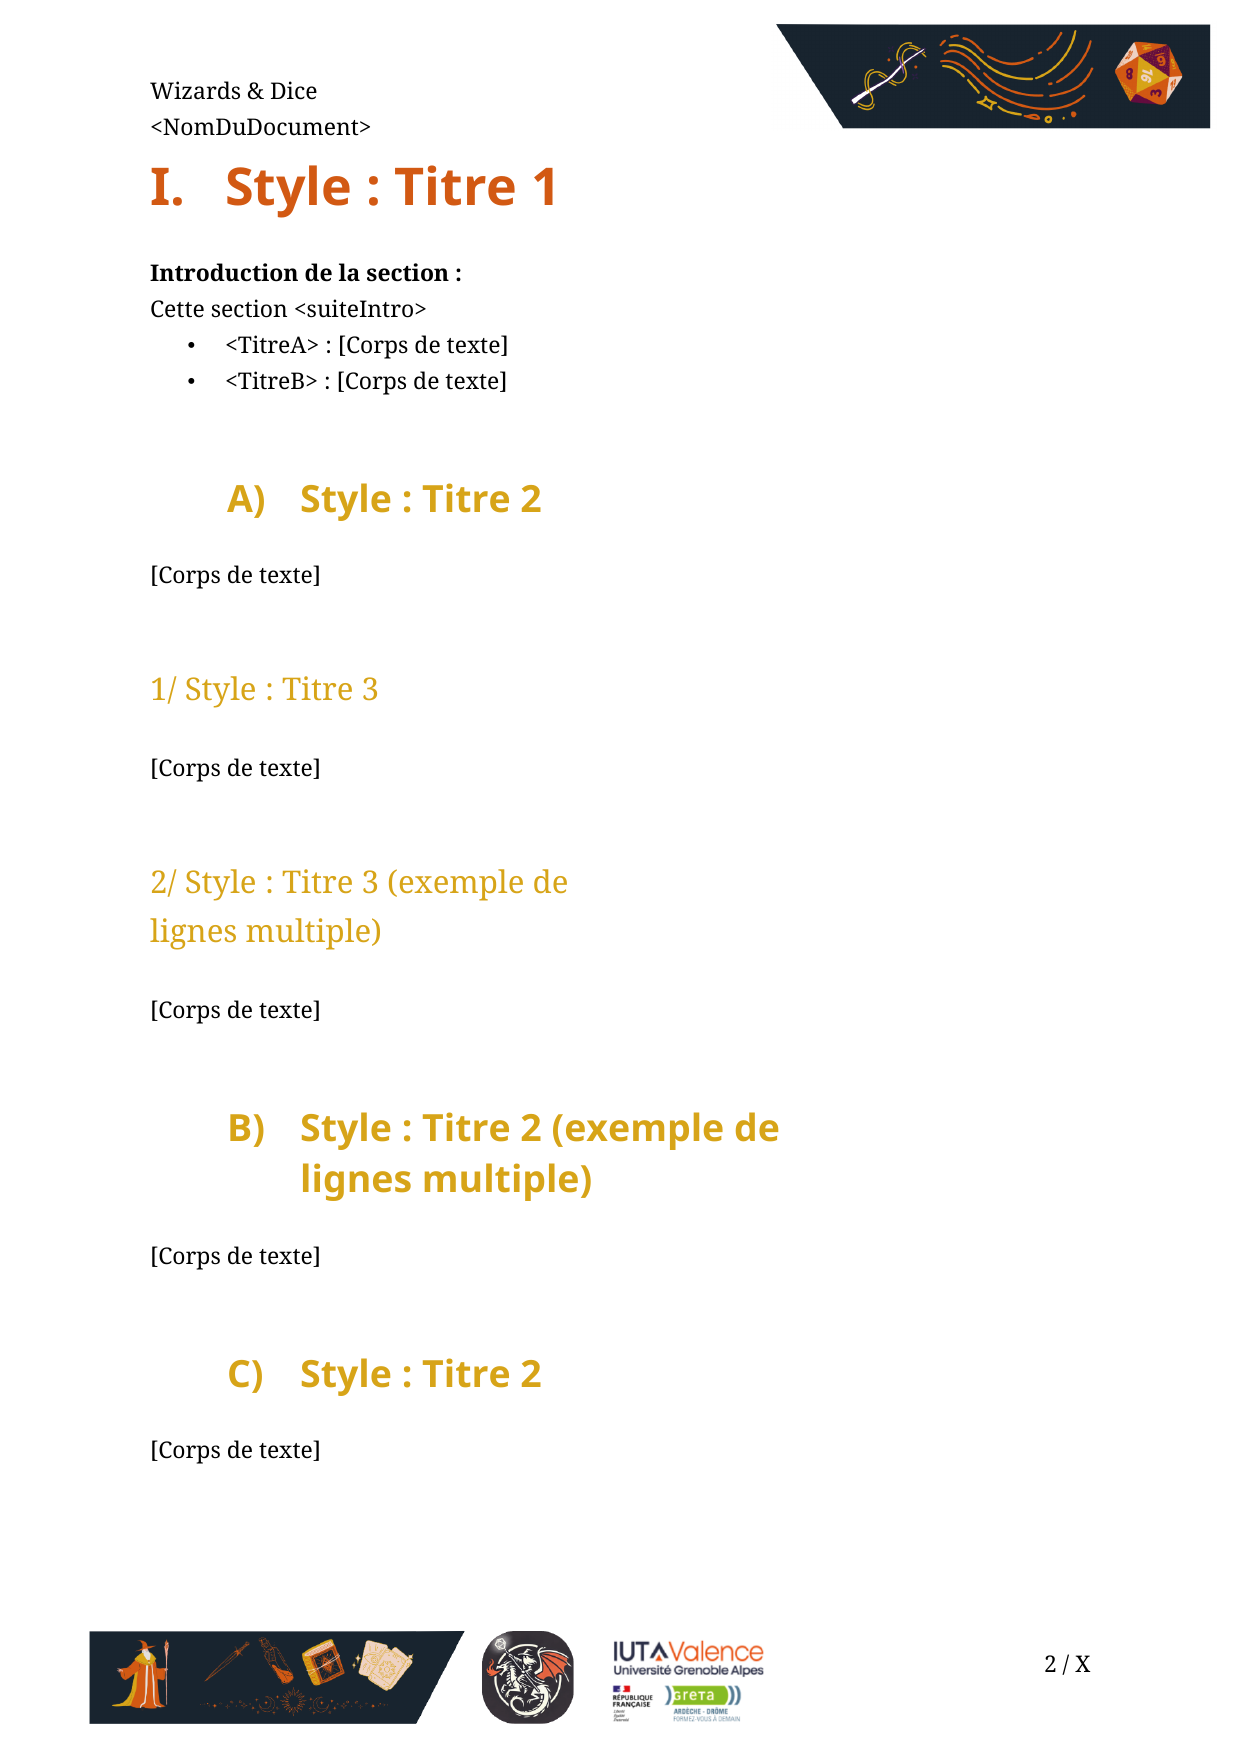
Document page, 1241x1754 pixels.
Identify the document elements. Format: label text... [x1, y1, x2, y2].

subtitle Style : Titre 2 (exemple de lignes multiple) [227, 1102, 1090, 1204]
text [Corps de texte] [150, 1434, 1090, 1466]
subtitle Style : Titre 3 [150, 667, 1090, 710]
subtitle Style : Titre 1 [150, 150, 1090, 221]
text [Corps de texte] [150, 1240, 1090, 1271]
subtitle Style : Titre 2 [227, 1347, 1090, 1398]
text [Corps de texte] [150, 752, 1090, 783]
text [Corps de texte] [150, 994, 1090, 1025]
subtitle Style : Titre 3 (exemple de lignes multiple) [150, 860, 1090, 952]
list <TitreB> : [Corps de texte] [187, 365, 1090, 396]
subtitle Style : Titre 2 [227, 472, 1090, 523]
list <TitreA> : [Corps de texte] [187, 329, 1090, 360]
text Cette section <suiteIntro> [150, 293, 1090, 324]
picture [81, 1620, 788, 1733]
picture [771, 21, 1218, 131]
text Introduction de la section : [150, 257, 1090, 288]
text [Corps de texte] [150, 559, 1090, 591]
